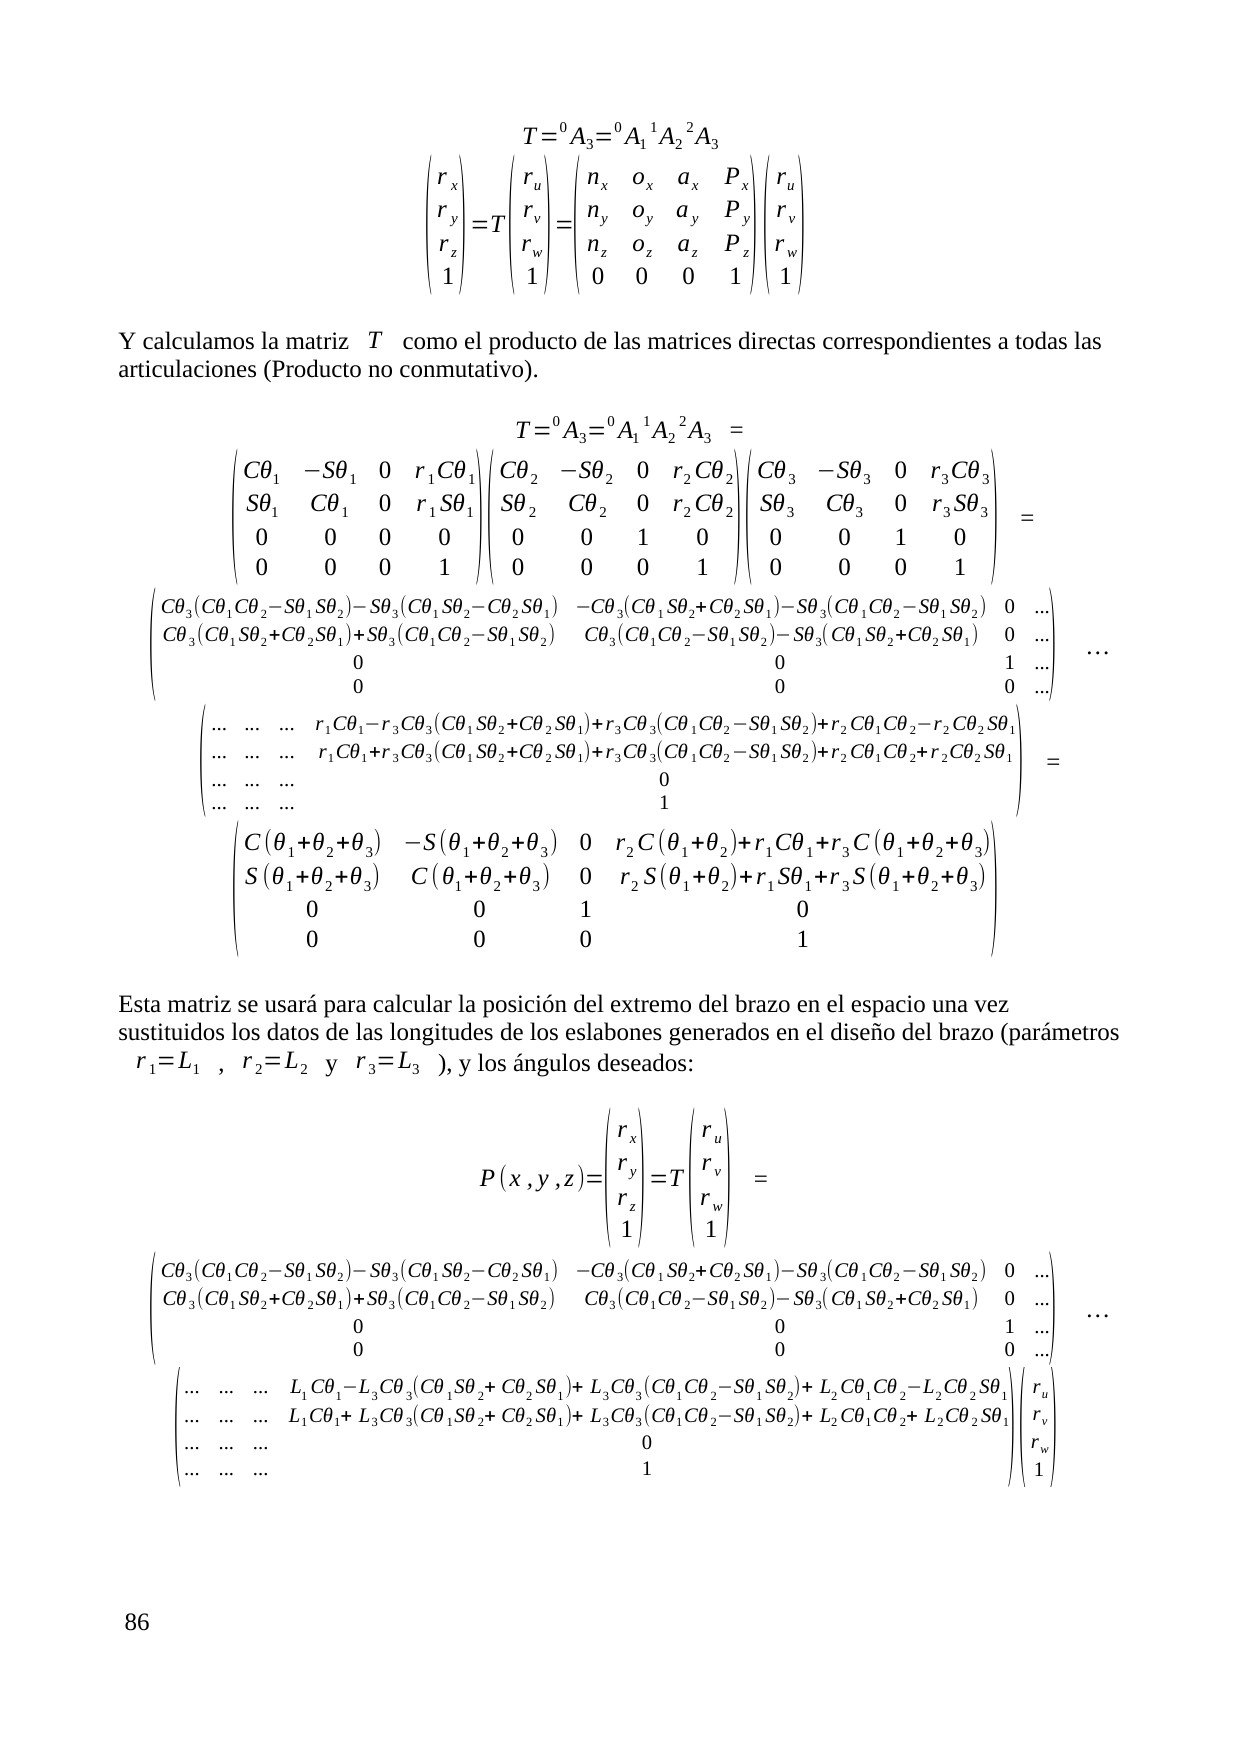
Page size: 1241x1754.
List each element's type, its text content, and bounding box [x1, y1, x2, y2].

text = [118, 412, 1122, 447]
text = [118, 1106, 1122, 1250]
text = [118, 447, 1122, 587]
text Esta matriz se usará para calcular la posición del extremo del brazo en el espacio una vez sustituidos los datos de las longitudes de los eslabones generados en el diseño del brazo (parámetros ,y), y los ángulos deseados: [118, 989, 1122, 1078]
text Y calculamos la matrizcomo el producto de las matrices directas correspondientes a todas las articulaciones (Producto no conmutativo). [118, 326, 1122, 383]
text … [118, 587, 1122, 704]
text … [118, 1250, 1122, 1367]
text = [118, 704, 1122, 819]
